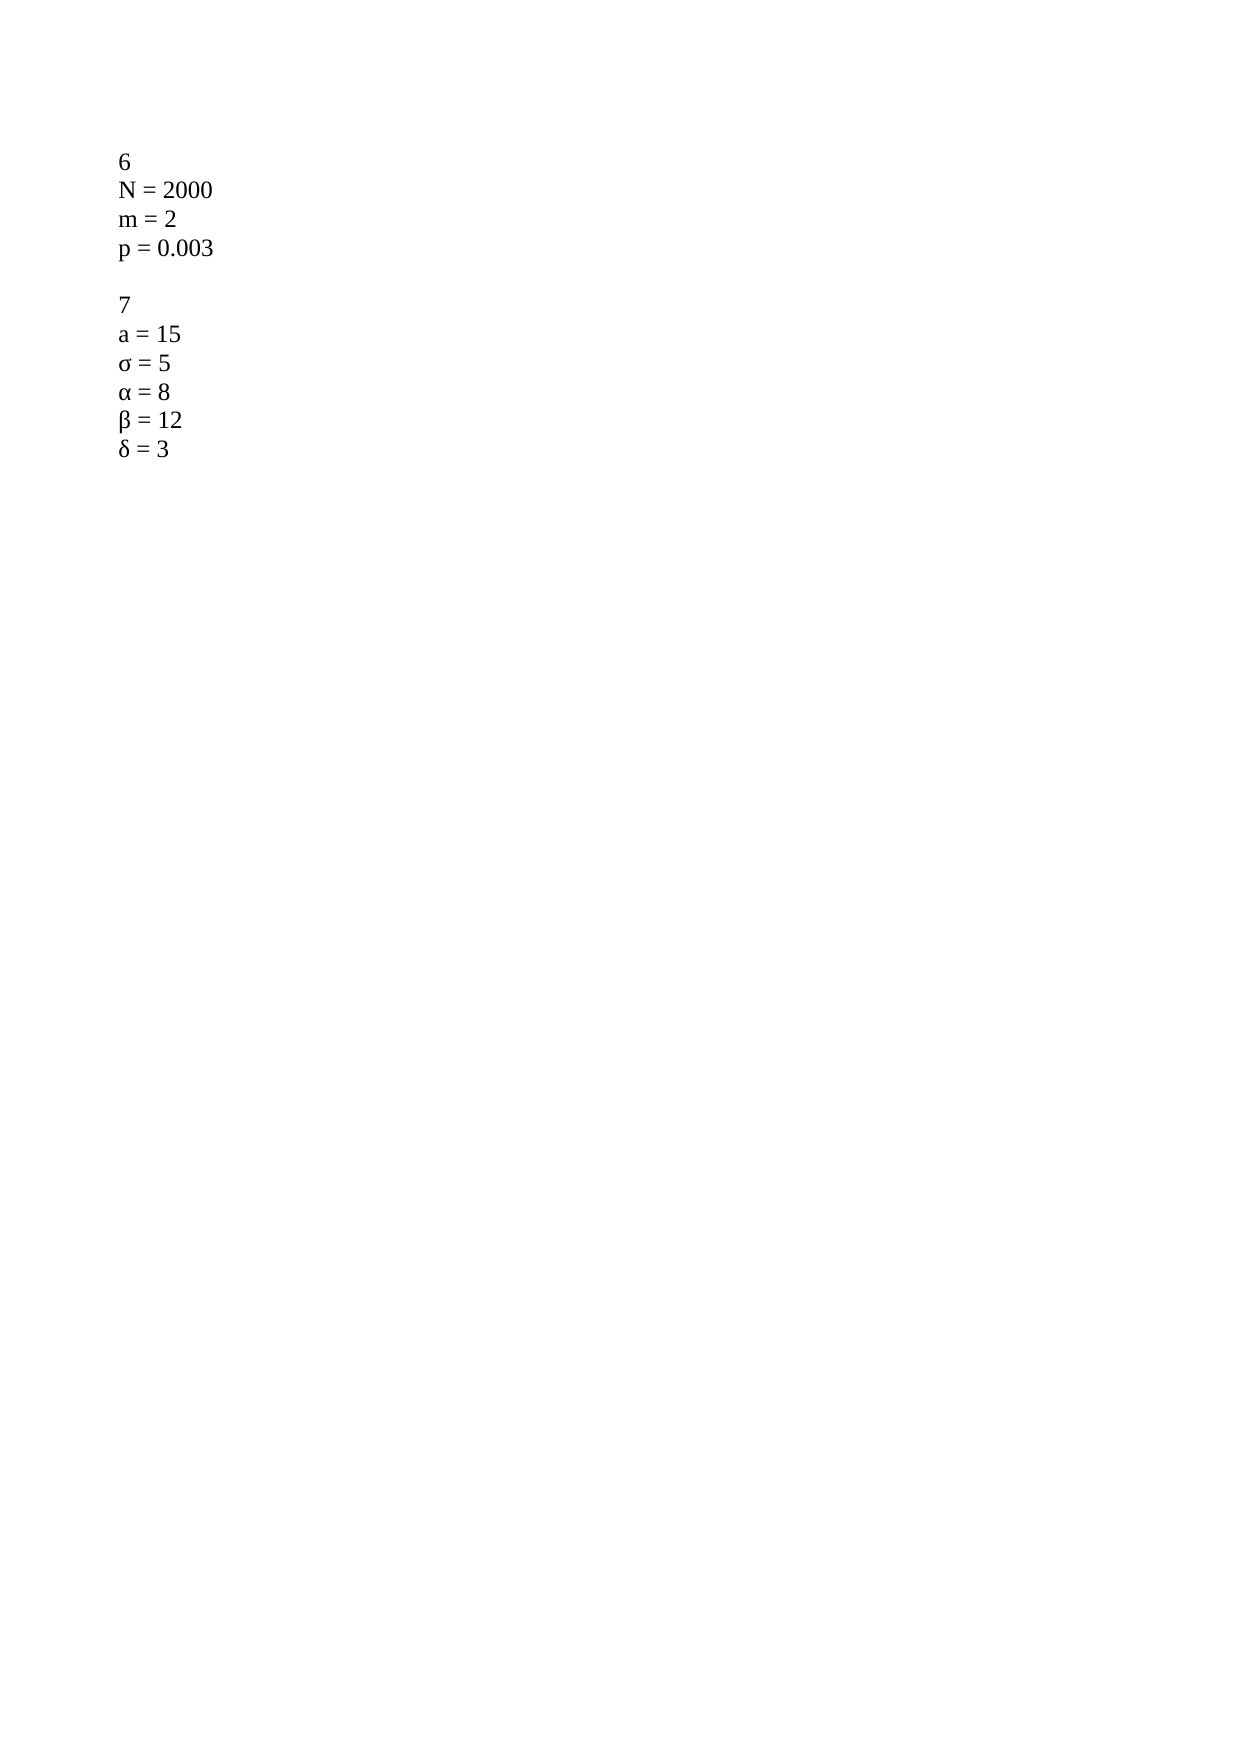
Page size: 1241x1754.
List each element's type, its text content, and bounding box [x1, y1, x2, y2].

text m = 2 [118, 204, 1122, 233]
text 6 [118, 147, 1122, 176]
text α = 8 [118, 377, 1122, 406]
text 7 [118, 291, 1122, 319]
text N = 2000 [118, 176, 1122, 204]
text β = 12 [118, 406, 1122, 434]
text σ = 5 [118, 348, 1122, 377]
text p = 0.003 [118, 233, 1122, 262]
text δ = 3 [118, 434, 1122, 463]
text a = 15 [118, 319, 1122, 348]
